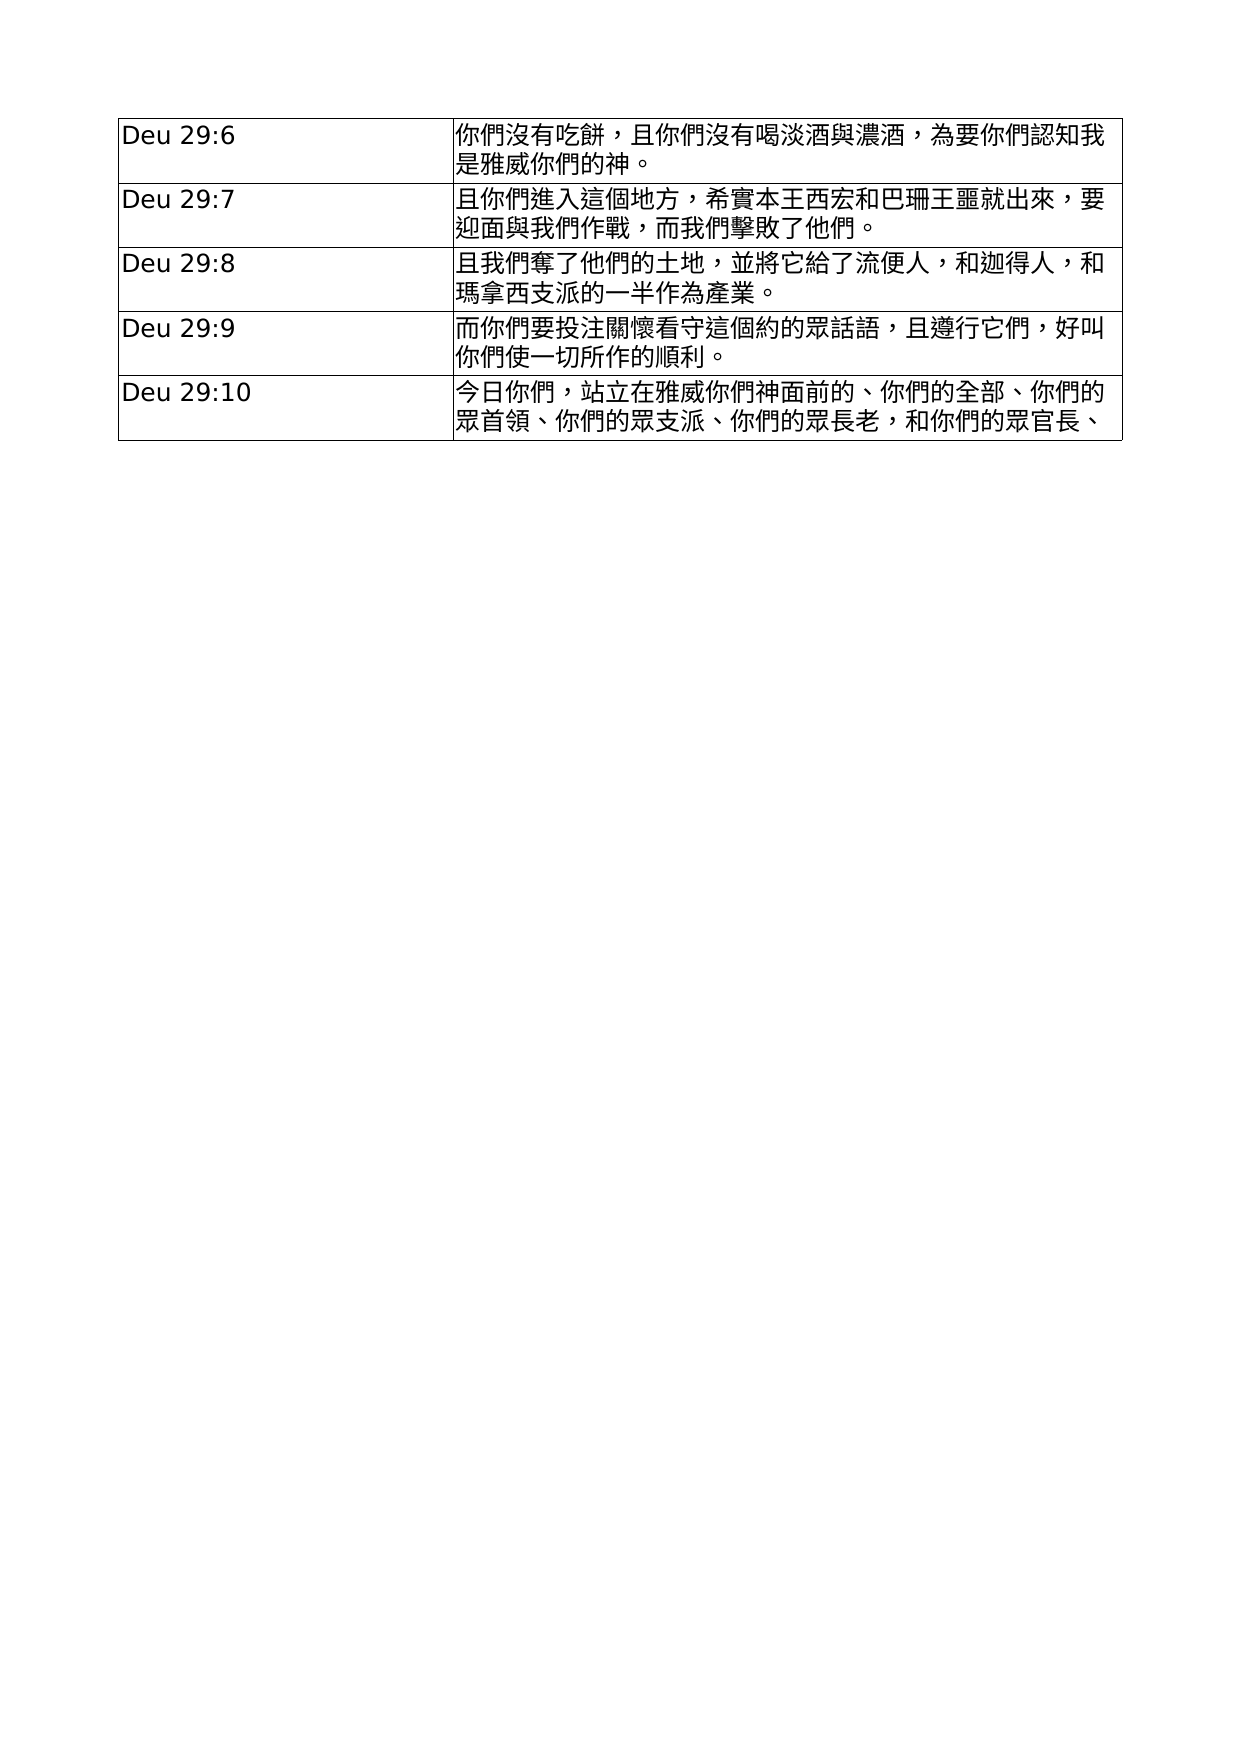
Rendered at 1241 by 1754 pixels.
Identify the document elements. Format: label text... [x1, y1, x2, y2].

table_cell Deu 29:9 [119, 312, 453, 375]
table_cell Deu 29:6 [119, 119, 453, 182]
table_cell Deu 29:7 [119, 184, 453, 247]
table_cell Deu 29:10 [119, 376, 453, 439]
table_cell 今日你們，站立在雅威你們神面前的、你們的全部、你們的眾首領、你們的眾支派、你們的眾長老，和你們的眾官長、 [454, 376, 1122, 439]
table_cell 且你們進入這個地方，希實本王西宏和巴珊王噩就出來，要迎面與我們作戰，而我們擊敗了他們。 [454, 184, 1122, 247]
table_cell 你們沒有吃餅，且你們沒有喝淡酒與濃酒，為要你們認知我是雅威你們的神。 [454, 119, 1122, 182]
table_cell 而你們要投注關懷看守這個約的眾話語，且遵行它們，好叫你們使一切所作的順利。 [454, 312, 1122, 375]
table_cell 且我們奪了他們的土地，並將它給了流便人，和迦得人，和瑪拿西支派的一半作為產業。 [454, 248, 1122, 311]
table_cell Deu 29:8 [119, 248, 453, 311]
